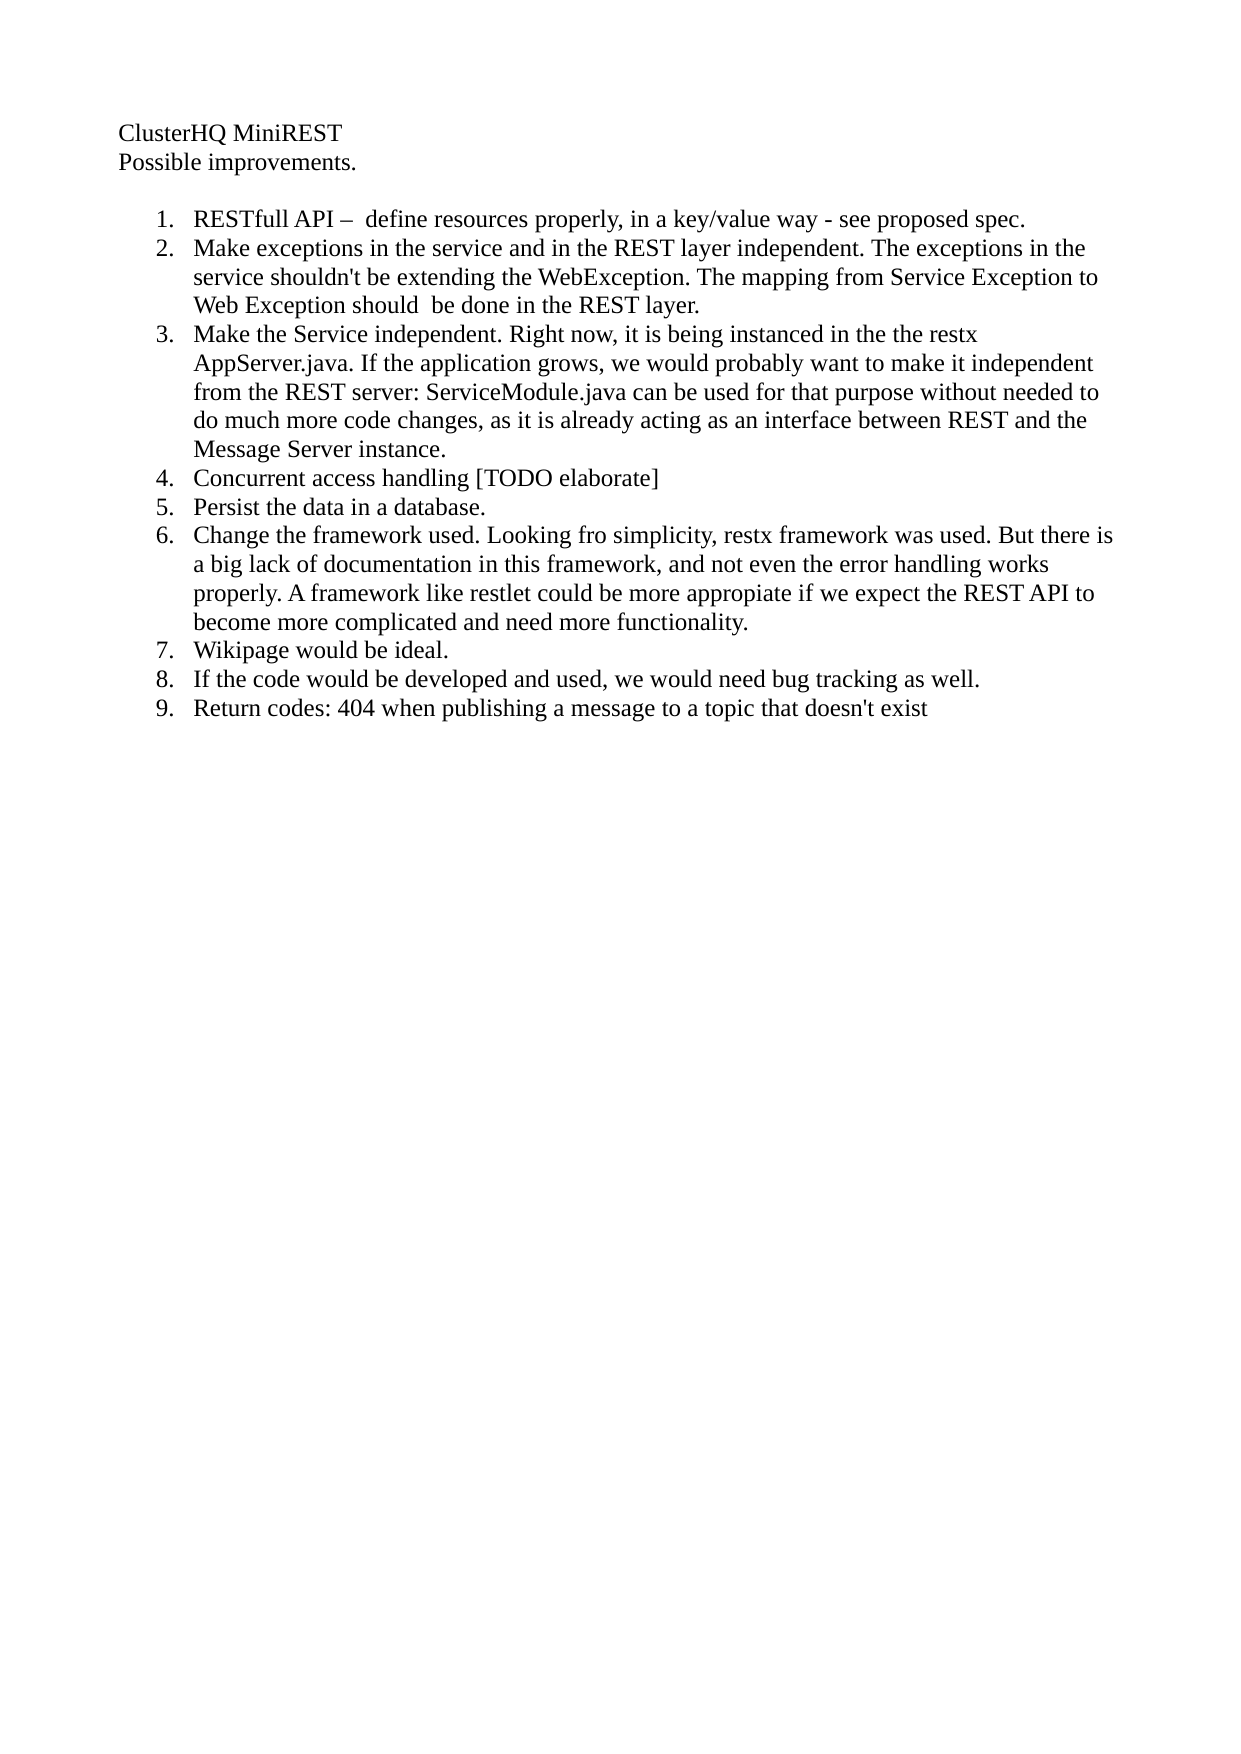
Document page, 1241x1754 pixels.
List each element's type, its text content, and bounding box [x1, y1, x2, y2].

list Concurrent access handling [TODO elaborate] [156, 463, 1122, 492]
list Return codes: 404 when publishing a message to a topic that doesn't exist [156, 693, 1122, 722]
list Change the framework used. Looking fro simplicity, restx framework was used. But there is a big lack of documentation in this framework, and not even the error handling works properly. A framework like restlet could be more appropiate if we expect the REST API to become more complicated and need more functionality. [156, 521, 1122, 636]
list Make the Service independent. Right now, it is being instanced in the the restx AppServer.java. If the application grows, we would probably want to make it independent from the REST server: ServiceModule.java can be used for that purpose without needed to do much more code changes, as it is already acting as an interface between REST and the Message Server instance. [156, 319, 1122, 463]
list If the code would be developed and used, we would need bug tracking as well. [156, 664, 1122, 693]
list Wikipage would be ideal. [156, 636, 1122, 664]
text Possible improvements. [118, 147, 1122, 176]
text ClusterHQ MiniREST [118, 118, 1122, 147]
list RESTfull API – define resources properly, in a key/value way - see proposed spec. [156, 204, 1122, 233]
list Make exceptions in the service and in the REST layer independent. The exceptions in the service shouldn't be extending the WebException. The mapping from Service Exception to Web Exception should be done in the REST layer. [156, 233, 1122, 319]
list Persist the data in a database. [156, 492, 1122, 521]
